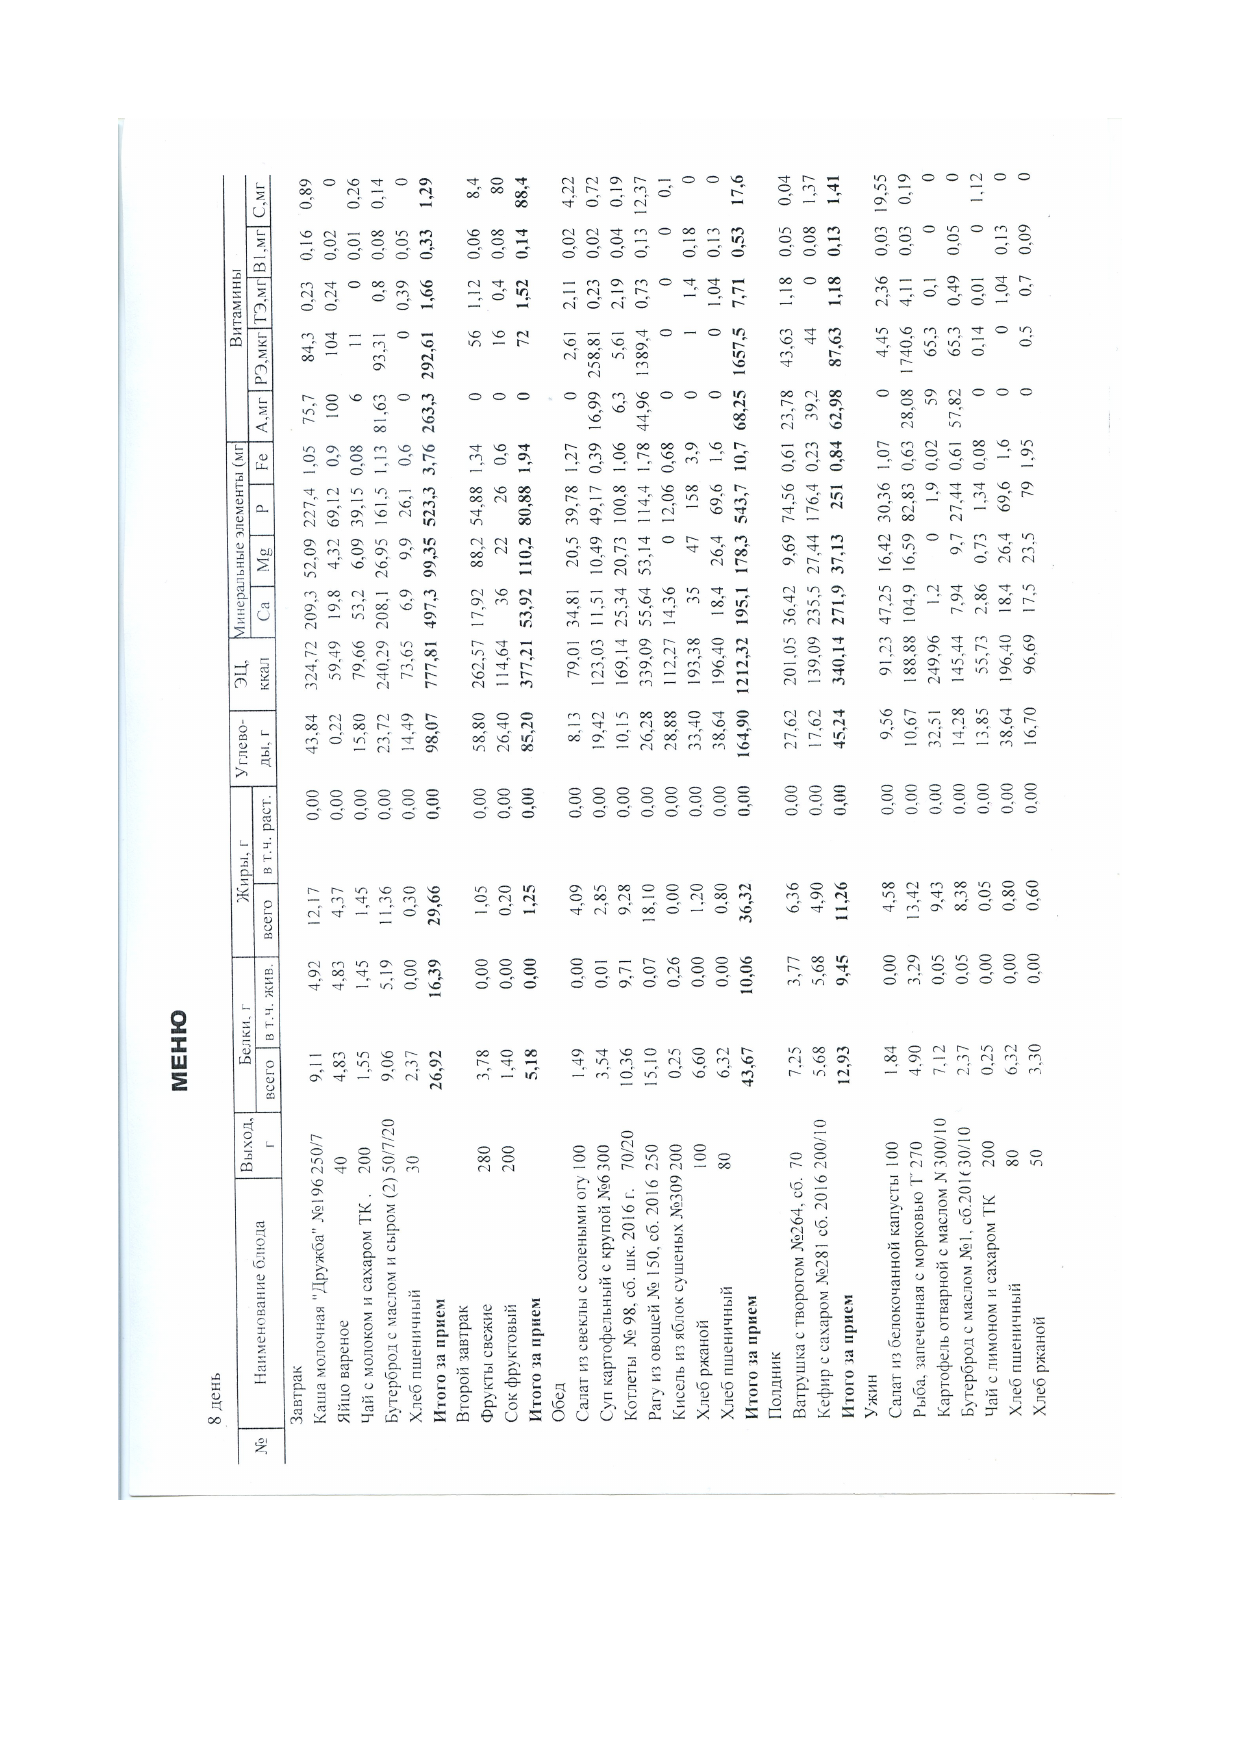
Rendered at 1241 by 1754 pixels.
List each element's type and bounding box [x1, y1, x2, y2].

picture [118, 118, 1122, 1500]
